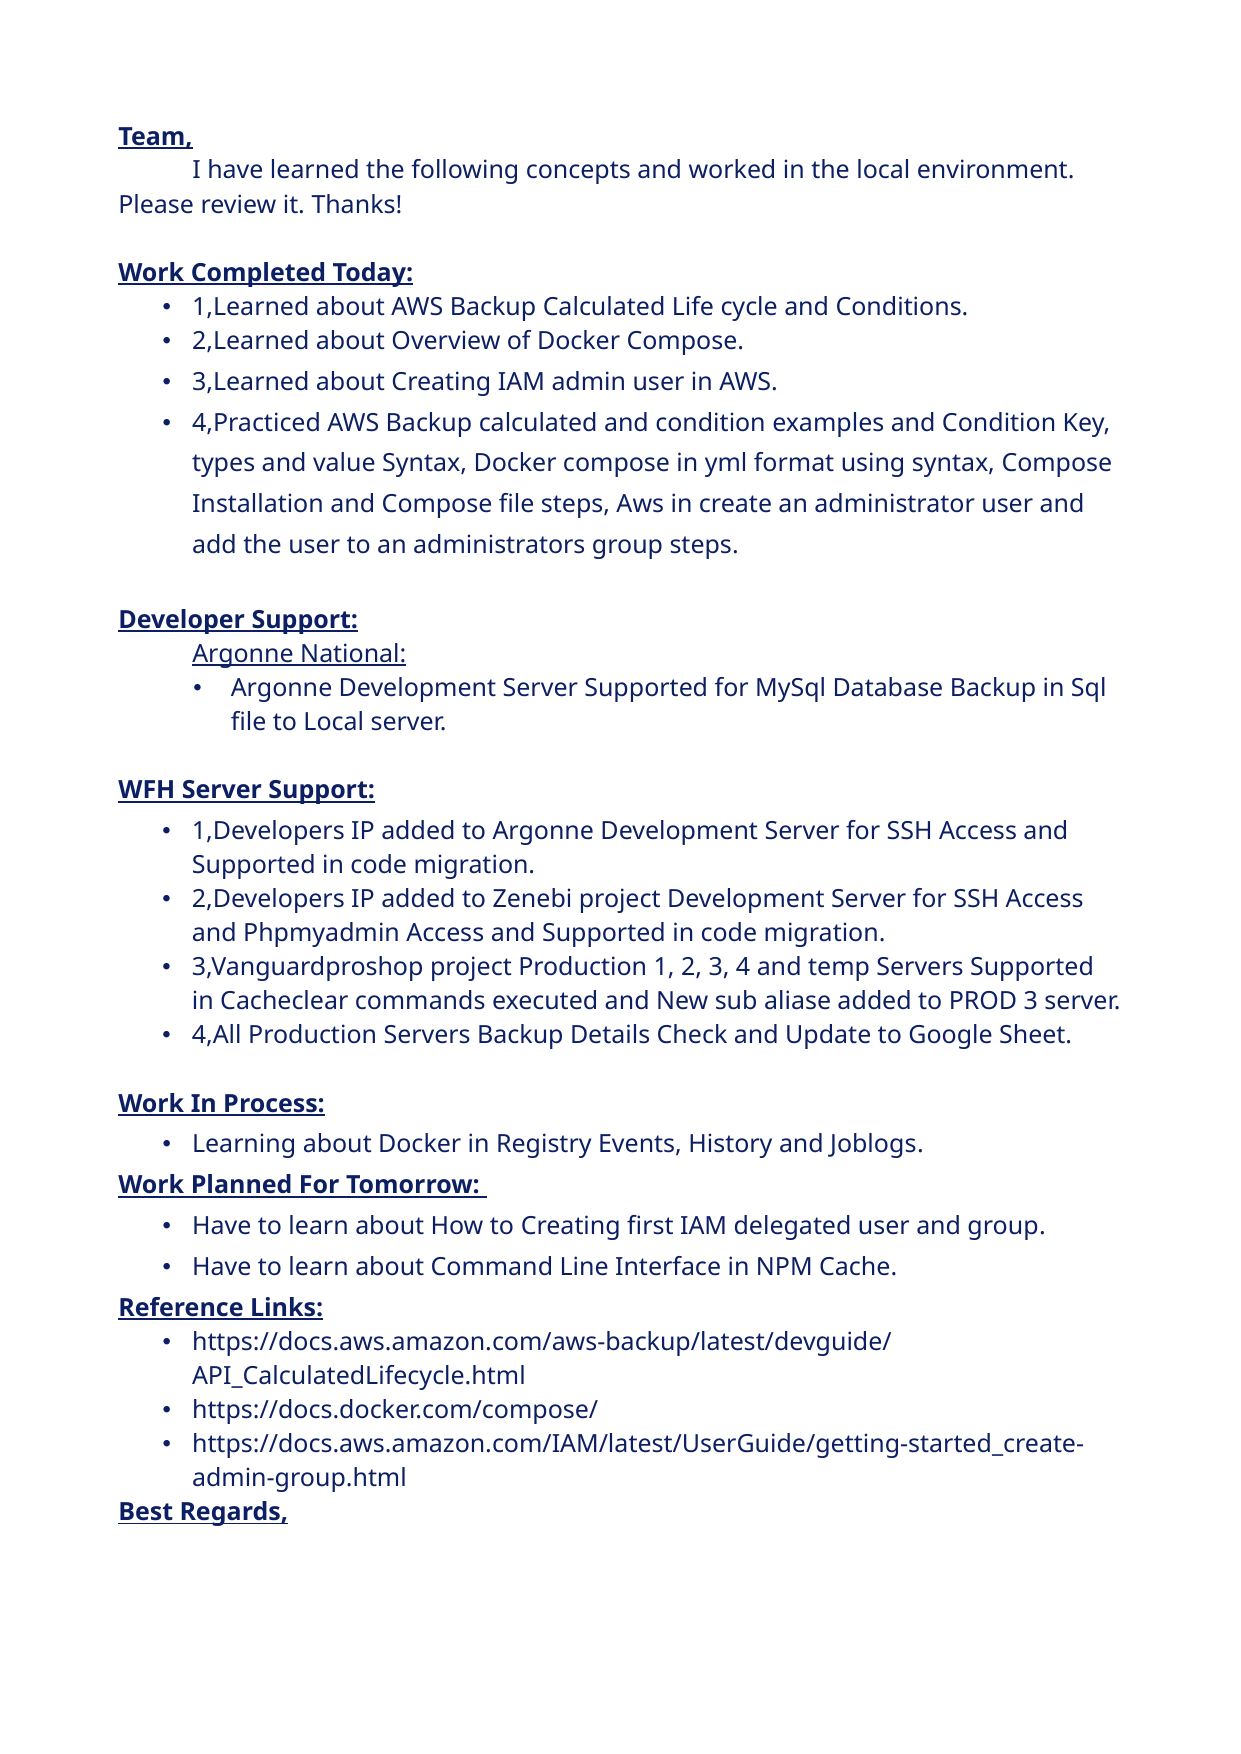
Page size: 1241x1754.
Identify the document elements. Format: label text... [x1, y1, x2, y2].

subtitle 3,Vanguardproshop project Production 1, 2, 3, 4 and temp Servers Supported in Cacheclear commands executed and New sub aliase added to PROD 3 server. [162, 949, 1122, 1017]
text WFH Server Support: [118, 772, 1122, 806]
list https://docs.aws.amazon.com/aws-backup/latest/devguide/API_CalculatedLifecycle.html [162, 1323, 1122, 1392]
text Reference Links: [118, 1289, 1122, 1323]
list Have to learn about How to Creating first IAM delegated user and group. [162, 1208, 1122, 1242]
list 1,Learned about AWS Backup Calculated Life cycle and Conditions. [162, 288, 1122, 322]
text I have learned the following concepts and worked in the local environment. Please review it. Thanks! [118, 152, 1122, 220]
subtitle 1,Developers IP added to Argonne Development Server for SSH Access and Supported in code migration. [162, 813, 1122, 881]
list Have to learn about Command Line Interface in NPM Cache. [162, 1248, 1122, 1283]
list Argonne Development Server Supported for MySql Database Backup in Sql file to Local server. [193, 670, 1122, 738]
text Team, [118, 118, 1122, 152]
list Learning about Docker in Registry Events, History and Joblogs. [162, 1126, 1122, 1160]
text Best Regards, [118, 1494, 1122, 1528]
text Work In Process: [118, 1085, 1122, 1119]
subtitle 4,All Production Servers Backup Details Check and Update to Google Sheet. [162, 1017, 1122, 1051]
list https://docs.aws.amazon.com/IAM/latest/UserGuide/getting-started_create-admin-group.html [162, 1426, 1122, 1494]
list 2,Learned about Overview of Docker Compose. [162, 322, 1122, 357]
list 3,Learned about Creating IAM admin user in AWS. [162, 363, 1122, 397]
text Argonne National: [118, 636, 1122, 670]
list 4,Practiced AWS Backup calculated and condition examples and Condition Key, types and value Syntax, Docker compose in yml format using syntax, Compose Installation and Compose file steps, Aws in create an administrator user and add the user to an administrators group steps. [162, 404, 1122, 561]
text Developer Support: [118, 602, 1122, 636]
list https://docs.docker.com/compose/ [162, 1392, 1122, 1426]
text Work Completed Today: [118, 254, 1122, 288]
text Work Planned For Tomorrow: [118, 1167, 1122, 1201]
subtitle 2,Developers IP added to Zenebi project Development Server for SSH Access and Phpmyadmin Access and Supported in code migration. [162, 881, 1122, 949]
